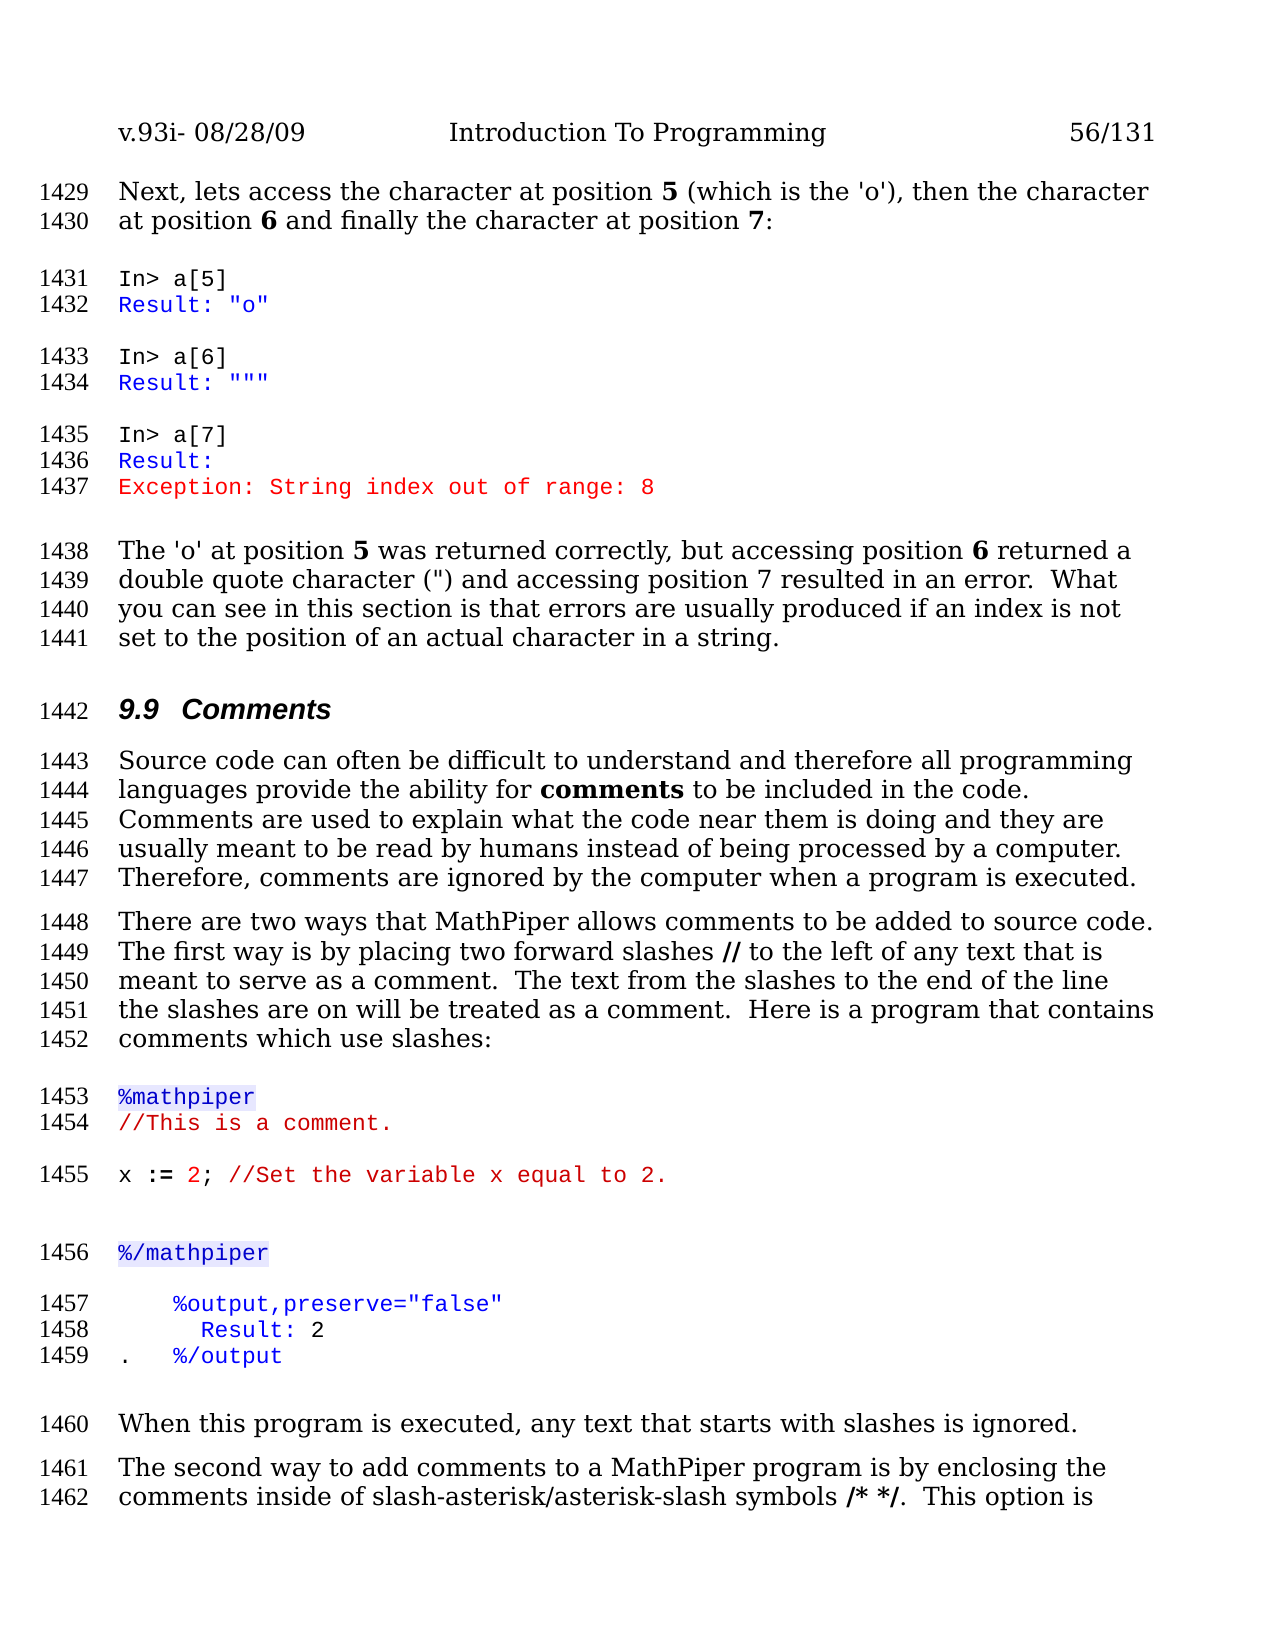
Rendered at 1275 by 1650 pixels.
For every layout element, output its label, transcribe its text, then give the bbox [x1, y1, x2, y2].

text x := 2; //Set the variable x equal to 2. [118, 1163, 1157, 1189]
text Result: """ [118, 371, 1157, 397]
text Next, lets access the character at position 5 (which is the 'o'), then the character at position 6 and finally the character at position 7: [118, 177, 1157, 236]
subtitle Comments [118, 692, 1157, 725]
text In> a[5] [118, 267, 1157, 293]
text In> a[6] [118, 345, 1157, 371]
text The second way to add comments to a MathPiper program is by enclosing the comments inside of slash-asterisk/asterisk-slash symbols /* */. This option is [118, 1453, 1157, 1512]
text Exception: String index out of range: 8 [118, 475, 1157, 501]
text The 'o' at position 5 was returned correctly, but accessing position 6 returned a double quote character (") and accessing position 7 resulted in an error. What you can see in this section is that errors are usually produced if an index is not set to the position of an actual character in a string. [118, 536, 1157, 653]
text Result: 2 [118, 1319, 1157, 1345]
text %output,preserve="false" [118, 1293, 1157, 1319]
text %/mathpiper [118, 1241, 1157, 1267]
text There are two ways that MathPiper allows comments to be added to source code. The first way is by placing two forward slashes // to the left of any text that is meant to serve as a comment. The text from the slashes to the end of the line the slashes are on will be treated as a comment. Here is a program that contains comments which use slashes: [118, 907, 1157, 1053]
text . %/output [118, 1345, 1157, 1371]
text //This is a comment. [118, 1111, 1157, 1137]
text Result: "o" [118, 293, 1157, 319]
text When this program is executed, any text that starts with slashes is ignored. [118, 1409, 1157, 1438]
text Source code can often be difficult to understand and therefore all programming languages provide the ability for comments to be included in the code. Comments are used to explain what the code near them is doing and they are usually meant to be read by humans instead of being processed by a computer. Therefore, comments are ignored by the computer when a program is executed. [118, 746, 1157, 892]
text In> a[7] [118, 423, 1157, 449]
text %mathpiper [118, 1085, 1157, 1111]
text Result: [118, 449, 1157, 475]
